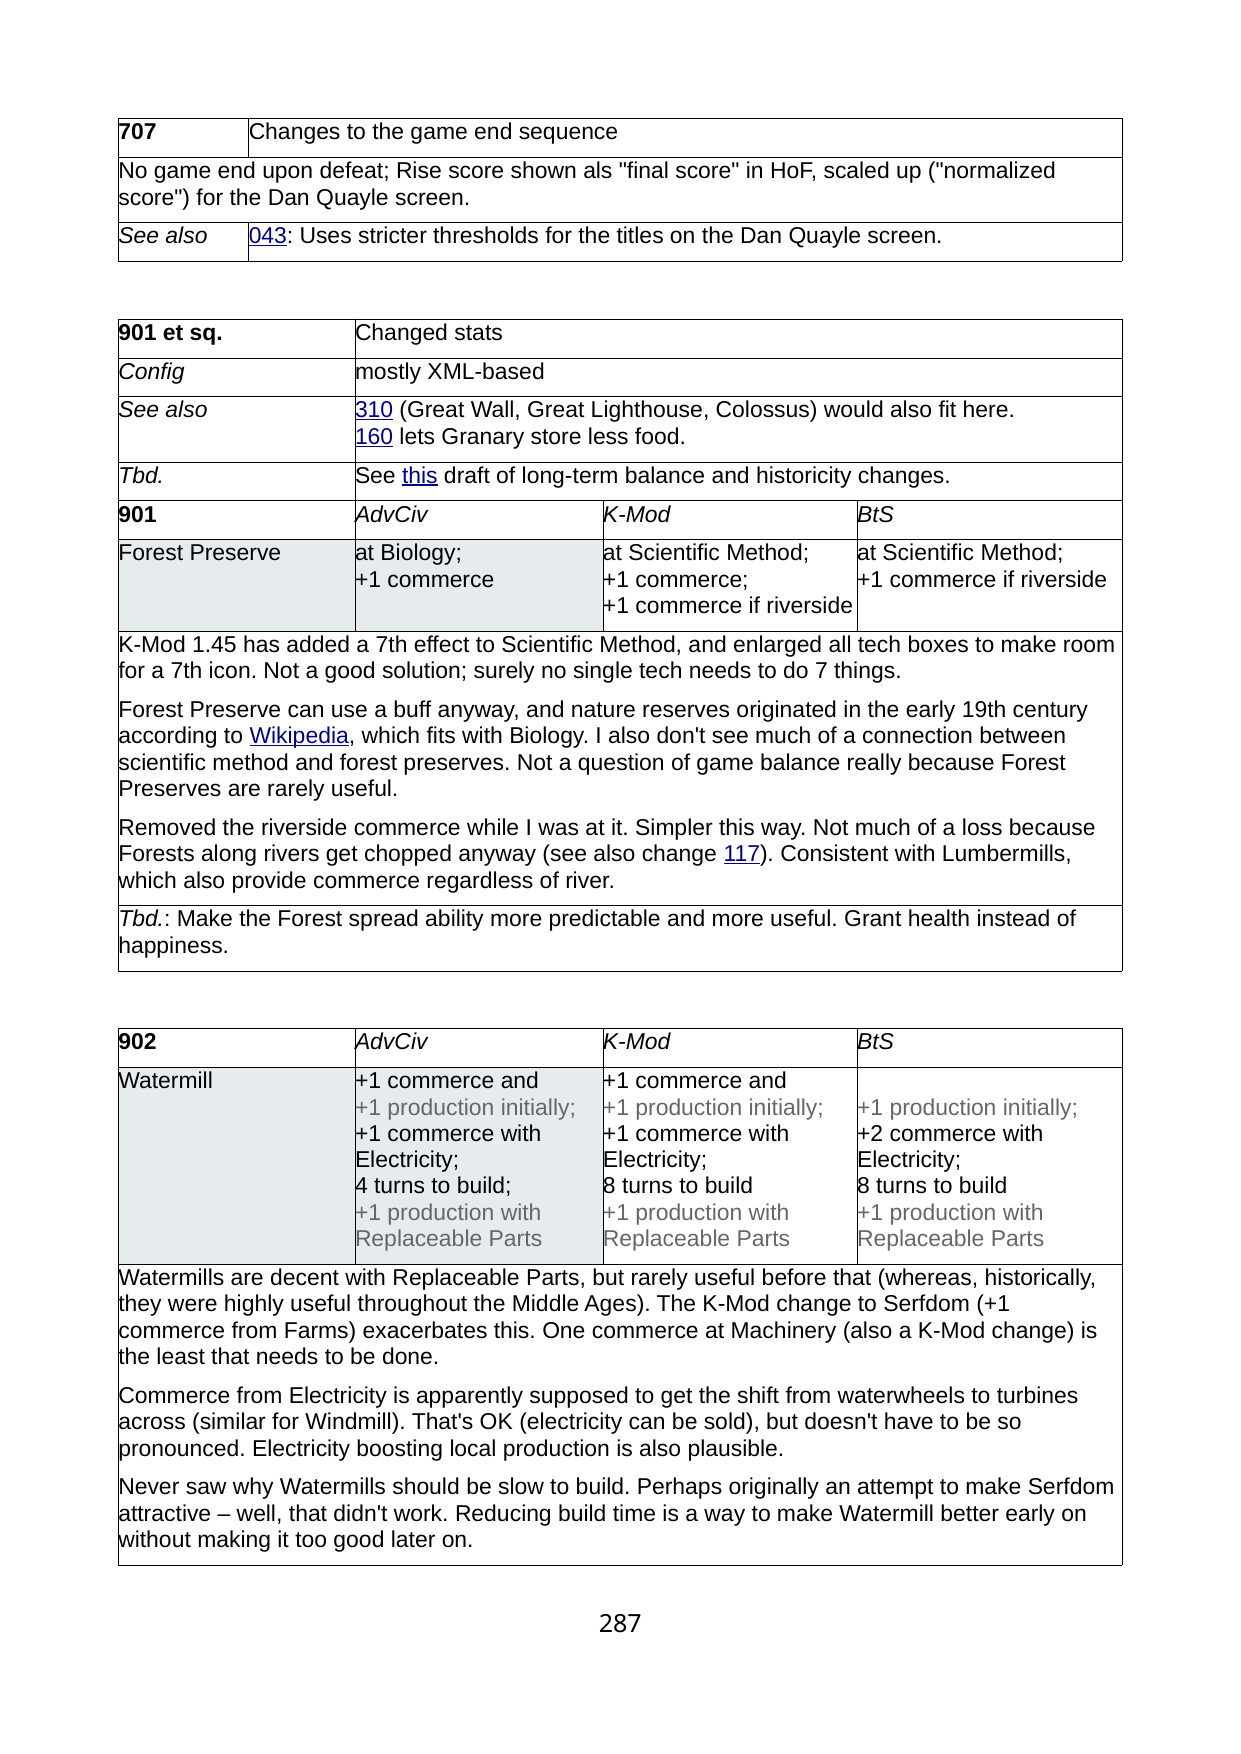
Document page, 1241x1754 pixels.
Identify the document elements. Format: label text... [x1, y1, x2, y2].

table_cell See this draft of long-term balance and historicity changes. [356, 463, 1122, 500]
table_cell +1 commerce and +1 production initially; +1 commerce with Electricity; 4 turns to build; +1 production with Replaceable Parts [356, 1068, 603, 1264]
table_header AdvCiv [356, 1029, 603, 1067]
table_header 901 et sq. [119, 320, 355, 357]
table_cell at Scientific Method; +1 commerce; +1 commerce if riverside [604, 540, 857, 631]
table_cell Watermill [119, 1068, 355, 1264]
table_header 707 [119, 119, 248, 157]
table_cell Config [119, 359, 355, 396]
table_cell No game end upon defeat; Rise score shown als "final score" in HoF, scaled up ("normalized score") for the Dan Quayle screen. [119, 158, 1122, 222]
table_header K-Mod [604, 1029, 857, 1067]
table_cell See also [119, 223, 248, 261]
table_cell K-Mod [604, 501, 857, 539]
table_header Changed stats [356, 320, 1122, 357]
table_header 902 [119, 1029, 355, 1067]
table_cell See also [119, 397, 355, 462]
table_cell Tbd. [119, 463, 355, 500]
table_cell mostly XML-based [356, 359, 1122, 396]
table_cell BtS [858, 501, 1122, 539]
table_cell at Scientific Method; +1 commerce if riverside [858, 540, 1122, 631]
table_cell 901 [119, 501, 355, 539]
table_cell Watermills are decent with Replaceable Parts, but rarely useful before that (whereas, historically, they were highly useful throughout the Middle Ages). The K-Mod change to Serfdom (+1 commerce from Farms) exacerbates this. One commerce at Machinery (also a K-Mod change) is the least that needs to be done. Commerce from Electricity is apparently supposed to get the shift from waterwheels to turbines across (similar for Windmill). That's OK (electricity can be sold), but doesn't have to be so pronounced. Electricity boosting local production is also plausible. Never saw why Watermills should be slow to build. Perhaps originally an attempt to make Serfdom attractive – well, that didn't work. Reducing build time is a way to make Watermill better early on without making it too good later on. [119, 1265, 1122, 1565]
table_header Changes to the game end sequence [249, 119, 1122, 157]
table_cell K-Mod 1.45 has added a 7th effect to Scientific Method, and enlarged all tech boxes to make room for a 7th icon. Not a good solution; surely no single tech needs to do 7 things. Forest Preserve can use a buff anyway, and nature reserves originated in the early 19th century according to Wikipedia, which fits with Biology. I also don't see much of a connection between scientific method and forest preserves. Not a question of game balance really because Forest Preserves are rarely useful. Removed the riverside commerce while I was at it. Simpler this way. Not much of a loss because Forests along rivers get chopped anyway (see also change 117). Consistent with Lumbermills, which also provide commerce regardless of river. [119, 632, 1122, 905]
table_cell AdvCiv [356, 501, 603, 539]
table_cell +1 commerce and +1 production initially; +1 commerce with Electricity; 8 turns to build +1 production with Replaceable Parts [604, 1068, 857, 1264]
table_cell at Biology; +1 commerce [356, 540, 603, 631]
table_cell Forest Preserve [119, 540, 355, 631]
table_cell 043: Uses stricter thresholds for the titles on the Dan Quayle screen. [249, 223, 1122, 261]
table_header BtS [858, 1029, 1122, 1067]
table_cell 310 (Great Wall, Great Lighthouse, Colossus) would also fit here. 160 lets Granary store less food. [356, 397, 1122, 462]
table_cell Tbd.: Make the Forest spread ability more predictable and more useful. Grant health instead of happiness. [119, 906, 1122, 971]
table_cell +1 production initially; +2 commerce with Electricity; 8 turns to build +1 production with Replaceable Parts [858, 1068, 1122, 1264]
